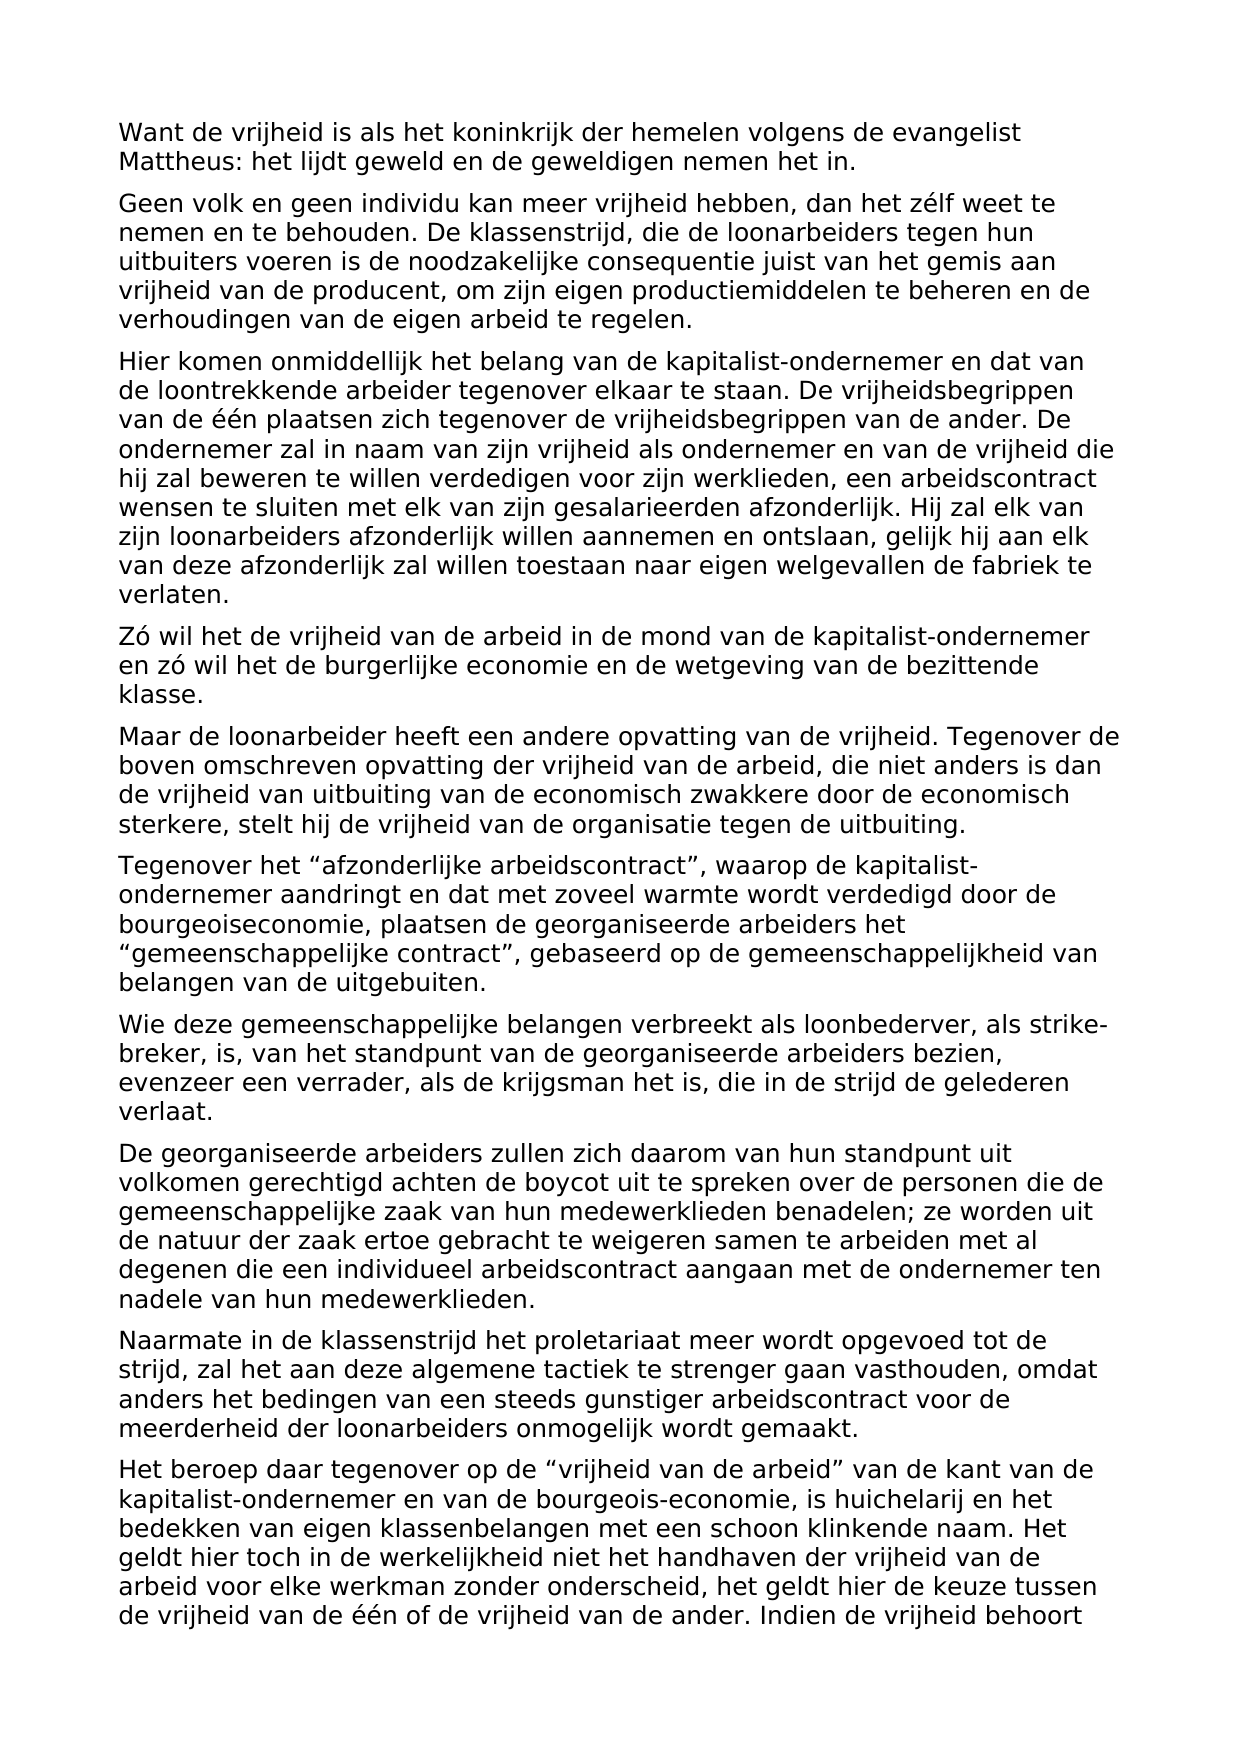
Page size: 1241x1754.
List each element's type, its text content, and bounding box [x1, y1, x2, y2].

text De georganiseerde arbeiders zullen zich daarom van hun standpunt uit volkomen gerechtigd achten de boycot uit te spreken over de personen die de gemeenschappelijke zaak van hun medewerklieden benadelen; ze worden uit de natuur der zaak ertoe gebracht te weigeren samen te arbeiden met al degenen die een individueel arbeidscontract aangaan met de ondernemer ten nadele van hun medewerklieden. [118, 1139, 1122, 1314]
text Wie deze gemeenschappelijke belangen verbreekt als loonbederver, als strike-breker, is, van het standpunt van de georganiseerde arbeiders bezien, evenzeer een verrader, als de krijgsman het is, die in de strijd de gelederen verlaat. [118, 1010, 1122, 1126]
text Zó wil het de vrijheid van de arbeid in de mond van de kapitalist-ondernemer en zó wil het de burgerlijke economie en de wetgeving van de bezittende klasse. [118, 622, 1122, 710]
text Het beroep daar tegenover op de “vrijheid van de arbeid” van de kant van de kapitalist-ondernemer en van de bourgeois-economie, is huichelarij en het bedekken van eigen klassenbelangen met een schoon klinkende naam. Het geldt hier toch in de werkelijkheid niet het handhaven der vrijheid van de arbeid voor elke werkman zonder onderscheid, het geldt hier de keuze tussen de vrijheid van de één of de vrijheid van de ander. Indien de vrijheid behoort [118, 1456, 1122, 1631]
text Want de vrijheid is als het koninkrijk der hemelen volgens de evangelist Mattheus: het lijdt geweld en de geweldigen nemen het in. [118, 118, 1122, 176]
text Tegenover het “afzonderlijke arbeidscontract”, waarop de kapitalist-ondernemer aandringt en dat met zoveel warmte wordt verdedigd door de bourgeoiseconomie, plaatsen de georganiseerde arbeiders het “gemeenschappelijke contract”, gebaseerd op de gemeenschappelijkheid van belangen van de uitgebuiten. [118, 851, 1122, 997]
text Hier komen onmiddellijk het belang van de kapitalist-ondernemer en dat van de loontrekkende arbeider tegenover elkaar te staan. De vrijheidsbegrippen van de één plaatsen zich tegenover de vrijheidsbegrippen van de ander. De ondernemer zal in naam van zijn vrijheid als ondernemer en van de vrijheid die hij zal beweren te willen verdedigen voor zijn werklieden, een arbeidscontract wensen te sluiten met elk van zijn gesalarieerden afzonderlijk. Hij zal elk van zijn loonarbeiders afzonderlijk willen aannemen en ontslaan, gelijk hij aan elk van deze afzonderlijk zal willen toestaan naar eigen welgevallen de fabriek te verlaten. [118, 347, 1122, 610]
text Geen volk en geen individu kan meer vrijheid hebben, dan het zélf weet te nemen en te behouden. De klassenstrijd, die de loonarbeiders tegen hun uitbuiters voeren is de noodzakelijke consequentie juist van het gemis aan vrijheid van de producent, om zijn eigen productiemiddelen te beheren en de verhoudingen van de eigen arbeid te regelen. [118, 189, 1122, 335]
text Naarmate in de klassenstrijd het proletariaat meer wordt opgevoed tot de strijd, zal het aan deze algemene tactiek te strenger gaan vasthouden, omdat anders het bedingen van een steeds gunstiger arbeidscontract voor de meerderheid der loonarbeiders onmogelijk wordt gemaakt. [118, 1326, 1122, 1443]
text Maar de loonarbeider heeft een andere opvatting van de vrijheid. Tegenover de boven omschreven opvatting der vrijheid van de arbeid, die niet anders is dan de vrijheid van uitbuiting van de economisch zwakkere door de economisch sterkere, stelt hij de vrijheid van de organisatie tegen de uitbuiting. [118, 722, 1122, 839]
